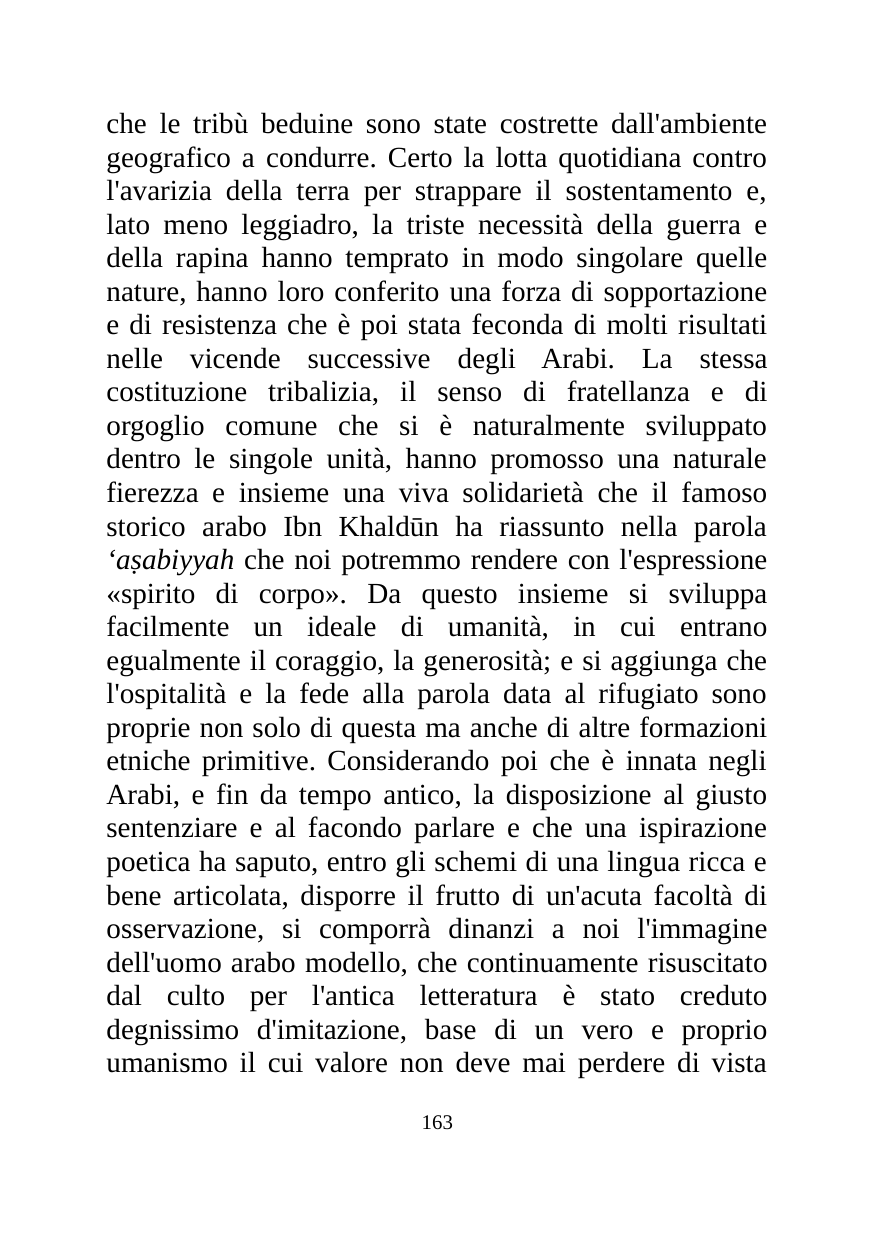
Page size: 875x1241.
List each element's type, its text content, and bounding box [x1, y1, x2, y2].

text che le tribù beduine sono state costrette dall'ambiente geografico a condurre. Certo la lotta quotidiana contro l'avarizia della terra per strappare il sostentamento e, lato meno leggiadro, la triste necessità della guerra e della rapina hanno temprato in modo singolare quelle nature, hanno loro conferito una forza di sopportazione e di resistenza che è poi stata feconda di molti risultati nelle vicende successive degli Arabi. La stessa costituzione tribalizia, il senso di fratellanza e di orgoglio comune che si è naturalmente sviluppato dentro le singole unità, hanno promosso una naturale fierezza e insieme una viva solidarietà che il famoso storico arabo Ibn Khaldūn ha riassunto nella parola ‘aṣabiyyah che noi potremmo rendere con l'espressione «spirito di corpo». Da questo insieme si sviluppa facilmente un ideale di umanità, in cui entrano egualmente il coraggio, la generosità; e si aggiunga che l'ospitalità e la fede alla parola data al rifugiato sono proprie non solo di questa ma anche di altre formazioni etniche primitive. Considerando poi che è innata negli Arabi, e fin da tempo antico, la disposizione al giusto sentenziare e al facondo parlare e che una ispirazione poetica ha saputo, entro gli schemi di una lingua ricca e bene articolata, disporre il frutto di un'acuta facoltà di osservazione, si comporrà dinanzi a noi l'immagine dell'uomo arabo modello, che continuamente risuscitato dal culto per l'antica letteratura è stato creduto degnissimo d'imitazione, base di un vero e proprio umanismo il cui valore non deve mai perdere di vista [106, 106, 768, 1079]
